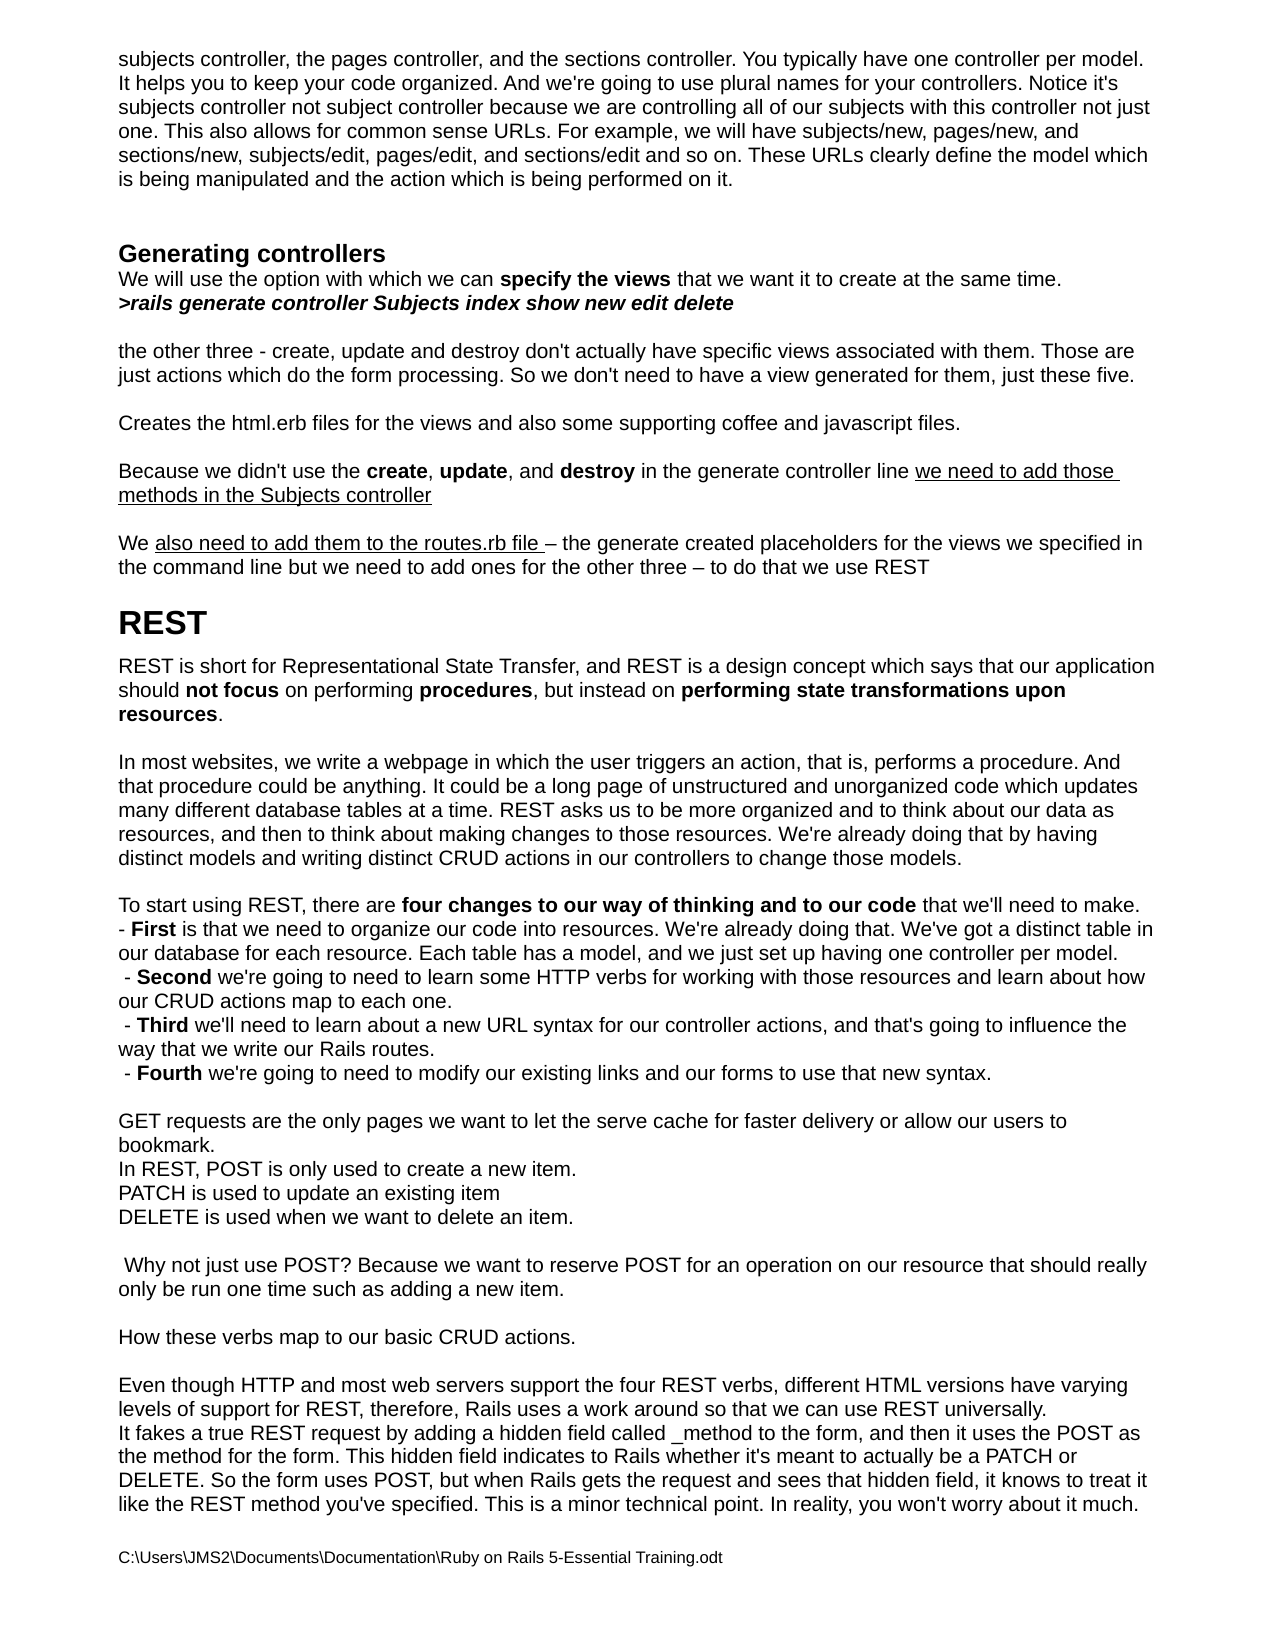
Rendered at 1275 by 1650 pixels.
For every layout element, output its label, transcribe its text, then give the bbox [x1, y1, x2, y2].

text Because we didn't use the create, update, and destroy in the generate controller line we need to add those methods in the Subjects controller [118, 459, 1157, 507]
text - Third we'll need to learn about a new URL syntax for our controller actions, and that's going to influence the way that we write our Rails routes. [118, 1013, 1157, 1061]
text Creates the html.erb files for the views and also some supporting coffee and javascript files. [118, 411, 1157, 435]
text It fakes a true REST request by adding a hidden field called _method to the form, and then it uses the POST as the method for the form. This hidden field indicates to Rails whether it's meant to actually be a PATCH or DELETE. So the form uses POST, but when Rails gets the request and sees that hidden field, it knows to treat it like the REST method you've specified. This is a minor technical point. In reality, you won't worry about it much. [118, 1420, 1157, 1516]
text Even though HTTP and most web servers support the four REST verbs, different HTML versions have varying levels of support for REST, therefore, Rails uses a work around so that we can use REST universally. [118, 1372, 1157, 1420]
text How these verbs map to our basic CRUD actions. [118, 1324, 1157, 1348]
text GET requests are the only pages we want to let the serve cache for faster delivery or allow our users to bookmark. [118, 1109, 1157, 1157]
text REST is short for Representational State Transfer, and REST is a design concept which says that our application should not focus on performing procedures, but instead on performing state transformations upon resources. [118, 654, 1157, 726]
text DELETE is used when we want to delete an item. [118, 1205, 1157, 1229]
text We also need to add them to the routes.rb file – the generate created placeholders for the views we specified in the command line but we need to add ones for the other three – to do that we use REST [118, 531, 1157, 579]
text - Fourth we're going to need to modify our existing links and our forms to use that new syntax. [118, 1061, 1157, 1085]
subtitle Generating controllers [118, 238, 1157, 267]
text >rails generate controller Subjects index show new edit delete [118, 291, 1157, 315]
text In REST, POST is only used to create a new item. [118, 1157, 1157, 1181]
text - Second we're going to need to learn some HTTP verbs for working with those resources and learn about how our CRUD actions map to each one. [118, 965, 1157, 1013]
text subjects controller, the pages controller, and the sections controller. You typically have one controller per model. [118, 47, 1157, 71]
text PATCH is used to update an existing item [118, 1181, 1157, 1205]
text We will use the option with which we can specify the views that we want it to create at the same time. [118, 267, 1157, 291]
text To start using REST, there are four changes to our way of thinking and to our code that we'll need to make. - First is that we need to organize our code into resources. We're already doing that. We've got a distinct table in our database for each resource. Each table has a model, and we just set up having one controller per model. [118, 893, 1157, 965]
text It helps you to keep your code organized. And we're going to use plural names for your controllers. Notice it's subjects controller not subject controller because we are controlling all of our subjects with this controller not just one. This also allows for common sense URLs. For example, we will have subjects/new, pages/new, and sections/new, subjects/edit, pages/edit, and sections/edit and so on. These URLs clearly define the model which is being manipulated and the action which is being performed on it. [118, 71, 1157, 191]
text the other three - create, update and destroy don't actually have specific views associated with them. Those are just actions which do the form processing. So we don't need to have a view generated for them, just these five. [118, 339, 1157, 387]
text In most websites, we write a webpage in which the user triggers an action, that is, performs a procedure. And that procedure could be anything. It could be a long page of unstructured and unorganized code which updates many different database tables at a time. REST asks us to be more organized and to think about our data as resources, and then to think about making changes to those resources. We're already doing that by having distinct models and writing distinct CRUD actions in our controllers to change those models. [118, 749, 1157, 869]
subtitle REST [118, 603, 1157, 641]
text Why not just use POST? Because we want to reserve POST for an operation on our resource that should really only be run one time such as adding a new item. [118, 1253, 1157, 1301]
